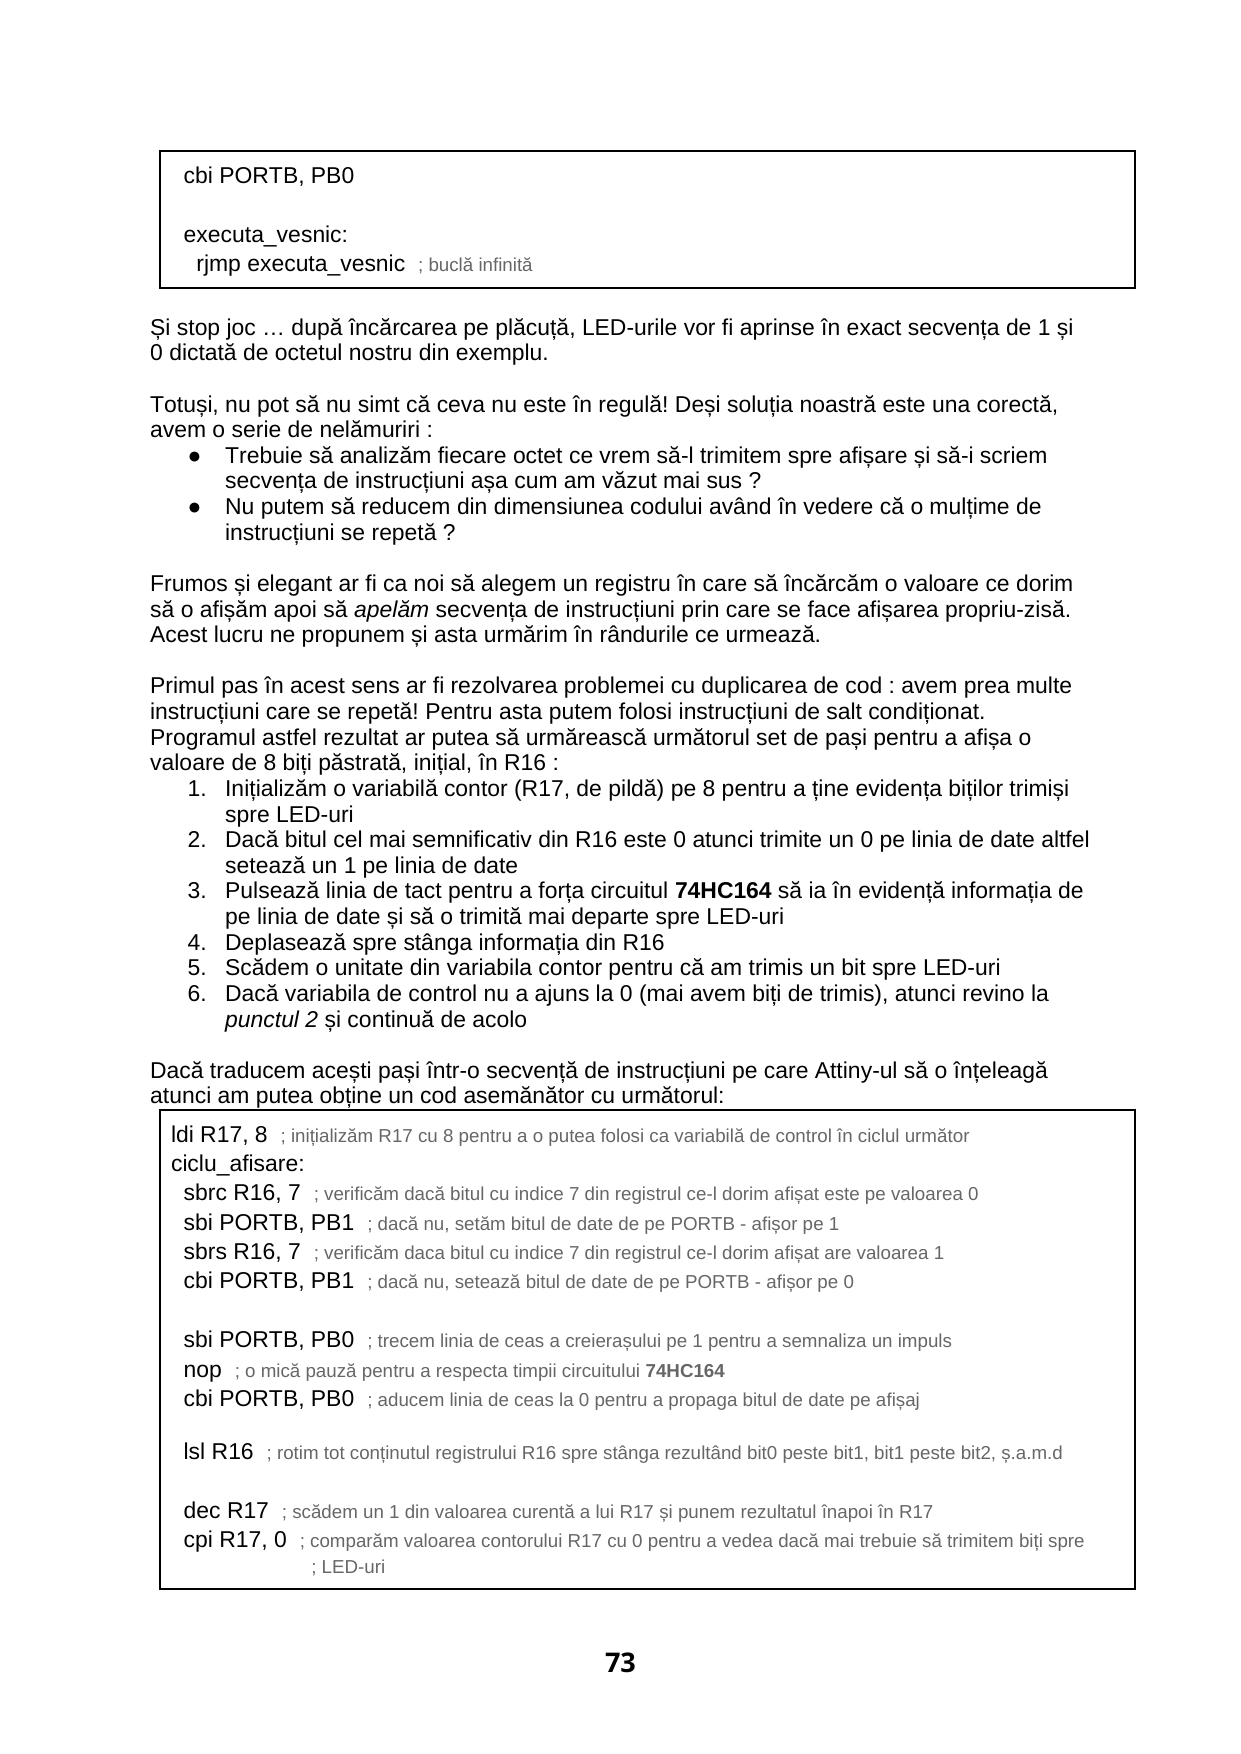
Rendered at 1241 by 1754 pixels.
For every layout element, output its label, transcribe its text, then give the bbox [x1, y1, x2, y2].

list Scădem o unitate din variabila contor pentru că am trimis un bit spre LED-uri [187, 955, 1090, 981]
text Și stop joc … după încărcarea pe plăcuță, LED-urile vor fi aprinse în exact secvența de 1 și 0 dictată de octetul nostru din exemplu. [150, 314, 1090, 366]
list Inițializăm o variabilă contor (R17, de pildă) pe 8 pentru a ține evidența biților trimiși spre LED-uri [187, 776, 1090, 827]
table_header ldi R17, 8 ; inițializăm R17 cu 8 pentru a o putea folosi ca variabilă de control în ciclul următor ciclu_afisare: sbrc R16, 7 ; verificăm dacă bitul cu indice 7 din registrul ce-l dorim afișat este pe valoarea 0 sbi PORTB, PB1 ; dacă nu, setăm bitul de date de pe PORTB - afișor pe 1 sbrs R16, 7 ; verificăm daca bitul cu indice 7 din registrul ce-l dorim afișat are valoarea 1 cbi PORTB, PB1 ; dacă nu, setează bitul de date de pe PORTB - afișor pe 0 sbi PORTB, PB0 ; trecem linia de ceas a creierașului pe 1 pentru a semnaliza un impuls nop ; o mică pauză pentru a respecta timpii circuitului 74HC164 cbi PORTB, PB0 ; aducem linia de ceas la 0 pentru a propaga bitul de date pe afișaj lsl R16 ; rotim tot conținutul registrului R16 spre stânga rezultând bit0 peste bit1, bit1 peste bit2, ș.a.m.d dec R17 ; scădem un 1 din valoarea curentă a lui R17 și punem rezultatul înapoi în R17 cpi R17, 0 ; comparăm valoarea contorului R17 cu 0 pentru a vedea dacă mai trebuie să trimitem biți spre ; LED-uri [161, 1111, 1134, 1588]
list Nu putem să reducem din dimensiunea codului având în vedere că o mulțime de instrucțiuni se repetă ? [187, 494, 1090, 545]
list Trebuie să analizăm fiecare octet ce vrem să-l trimitem spre afișare și să-i scriem secvența de instrucțiuni așa cum am văzut mai sus ? [187, 442, 1090, 494]
text Primul pas în acest sens ar fi rezolvarea problemei cu duplicarea de cod : avem prea multe instrucțiuni care se repetă! Pentru asta putem folosi instrucțiuni de salt condiționat. Programul astfel rezultat ar putea să urmărească următorul set de pași pentru a afișa o valoare de 8 biți păstrată, inițial, în R16 : [150, 673, 1090, 776]
text Frumos și elegant ar fi ca noi să alegem un registru în care să încărcăm o valoare ce dorim să o afișăm apoi să apelăm secvența de instrucțiuni prin care se face afișarea propriu-zisă. Acest lucru ne propunem și asta urmărim în rândurile ce urmează. [150, 571, 1090, 647]
list Dacă variabila de control nu a ajuns la 0 (mai avem biți de trimis), atunci revino la punctul 2 și continuă de acolo [187, 981, 1090, 1032]
table_header cbi PORTB, PB0 executa_vesnic: rjmp executa_vesnic ; buclă infinită [161, 152, 1134, 287]
list Deplasează spre stânga informația din R16 [187, 929, 1090, 955]
text Dacă traducem acești pași într-o secvență de instrucțiuni pe care Attiny-ul să o înțeleagă atunci am putea obține un cod asemănător cu următorul: [150, 1057, 1090, 1109]
text Totuși, nu pot să nu simt că ceva nu este în regulă! Deși soluția noastră este una corectă, avem o serie de nelămuriri : [150, 391, 1090, 442]
list Pulsează linia de tact pentru a forța circuitul 74HC164 să ia în evidență informația de pe linia de date și să o trimită mai departe spre LED-uri [187, 878, 1090, 929]
list Dacă bitul cel mai semnificativ din R16 este 0 atunci trimite un 0 pe linia de date altfel setează un 1 pe linia de date [187, 827, 1090, 878]
